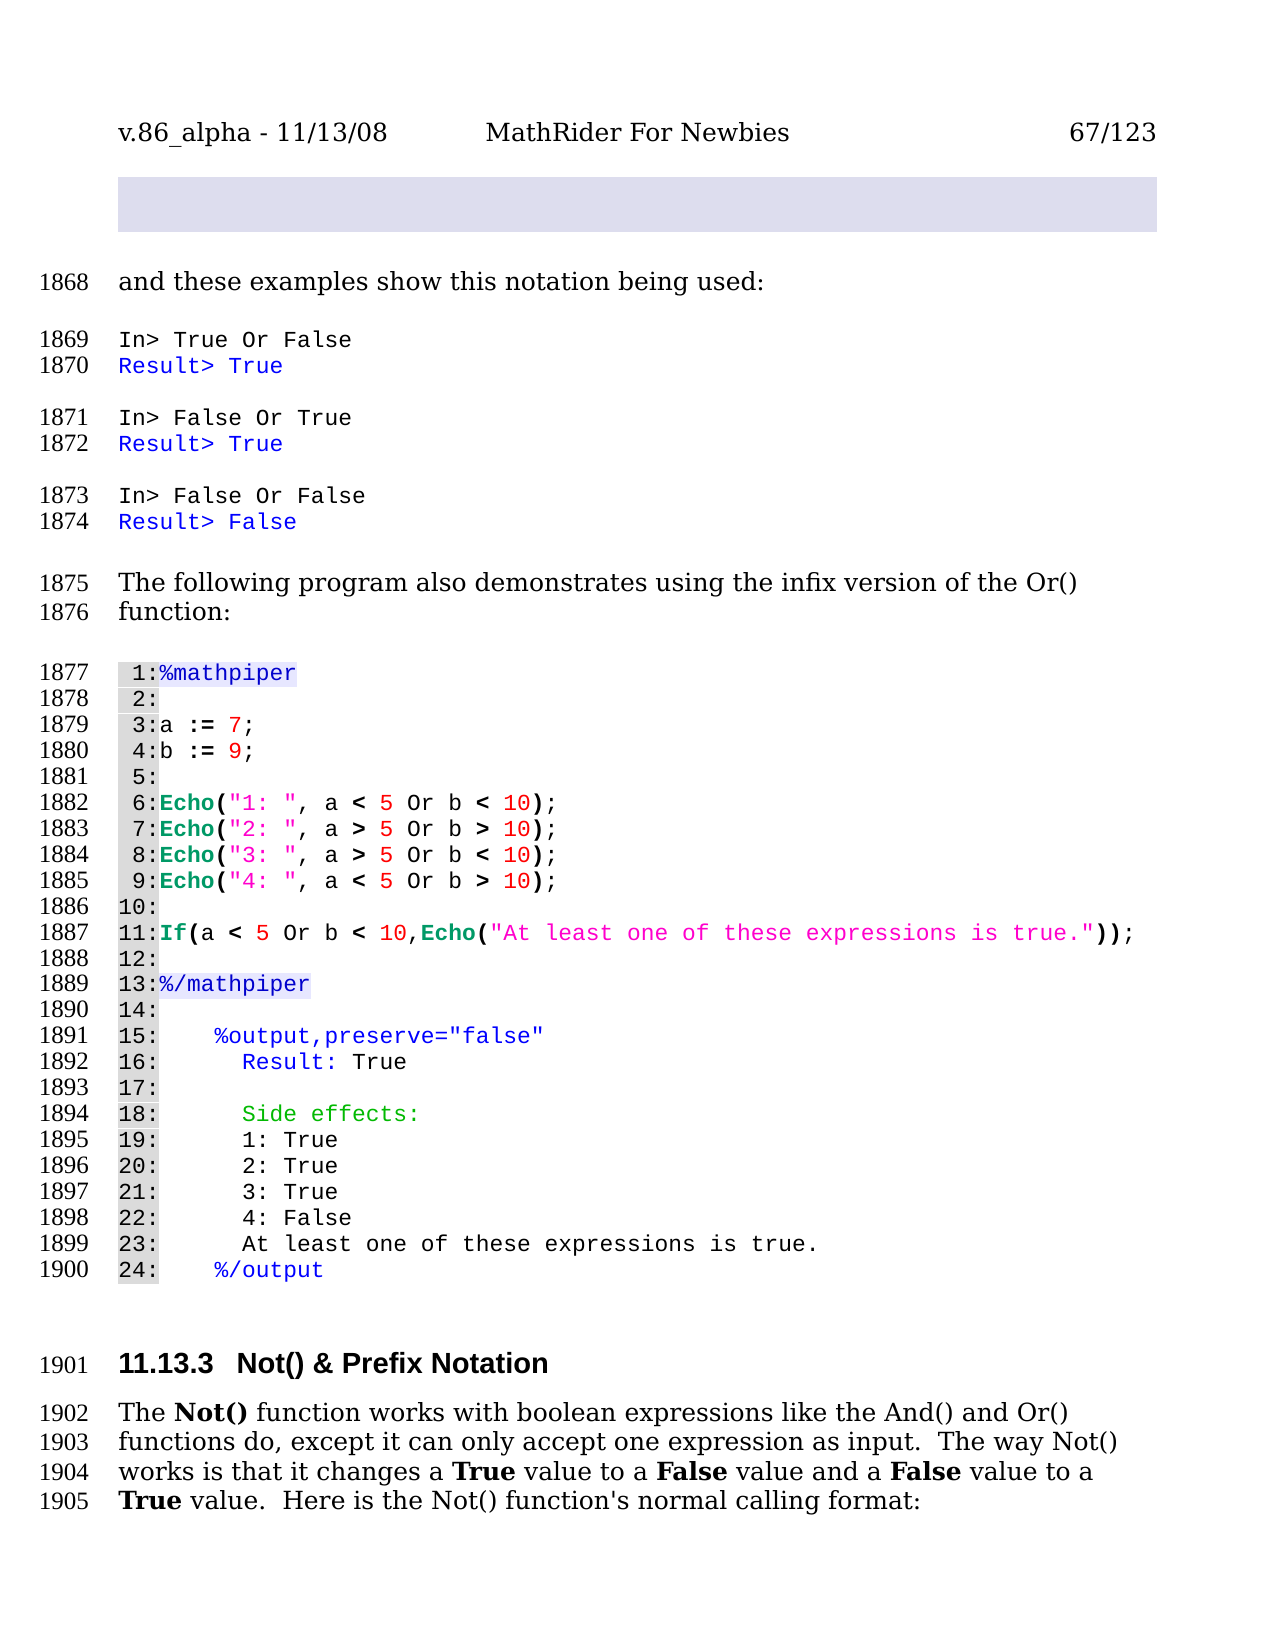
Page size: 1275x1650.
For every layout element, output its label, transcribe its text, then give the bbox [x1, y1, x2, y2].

text and these examples show this notation being used: [118, 267, 1157, 297]
text 22: 4: False [118, 1206, 1157, 1232]
text 10: [118, 895, 1157, 921]
text 13:%/mathpiper [118, 973, 1157, 999]
text The Not() function works with boolean expressions like the And() and Or() functions do, except it can only accept one expression as input. The way Not() works is that it changes a True value to a False value and a False value to a True value. Here is the Not() function's normal calling format: [118, 1398, 1157, 1515]
text 12: [118, 947, 1157, 973]
text Result> True [118, 432, 1157, 458]
text In> True Or False [118, 328, 1157, 354]
text In> False Or False [118, 484, 1157, 510]
text 3:a := 7; [118, 713, 1157, 739]
text 9:Echo("4: ", a < 5 Or b > 10); [118, 869, 1157, 895]
text 24: %/output [118, 1258, 1157, 1284]
text 7:Echo("2: ", a > 5 Or b > 10); [118, 817, 1157, 843]
text The following program also demonstrates using the infix version of the Or() function: [118, 568, 1157, 626]
text 18: Side effects: [118, 1102, 1157, 1128]
text 15: %output,preserve="false" [118, 1025, 1157, 1051]
text 1:%mathpiper [118, 662, 1157, 687]
text 4:b := 9; [118, 739, 1157, 765]
subtitle Not() & Prefix Notation [118, 1347, 1157, 1380]
text 19: 1: True [118, 1128, 1157, 1154]
text Result> False [118, 510, 1157, 536]
text In> False Or True [118, 406, 1157, 432]
text 11:If(a < 5 Or b < 10,Echo("At least one of these expressions is true.")); [118, 921, 1157, 947]
table_header [118, 177, 1157, 232]
text 14: [118, 999, 1157, 1025]
text 20: 2: True [118, 1154, 1157, 1180]
text 23: At least one of these expressions is true. [118, 1232, 1157, 1258]
text 6:Echo("1: ", a < 5 Or b < 10); [118, 791, 1157, 817]
text 17: [118, 1077, 1157, 1102]
text 5: [118, 765, 1157, 791]
text Result> True [118, 354, 1157, 380]
text 21: 3: True [118, 1180, 1157, 1206]
text 8:Echo("3: ", a > 5 Or b < 10); [118, 843, 1157, 869]
text 2: [118, 687, 1157, 713]
text 16: Result: True [118, 1051, 1157, 1077]
